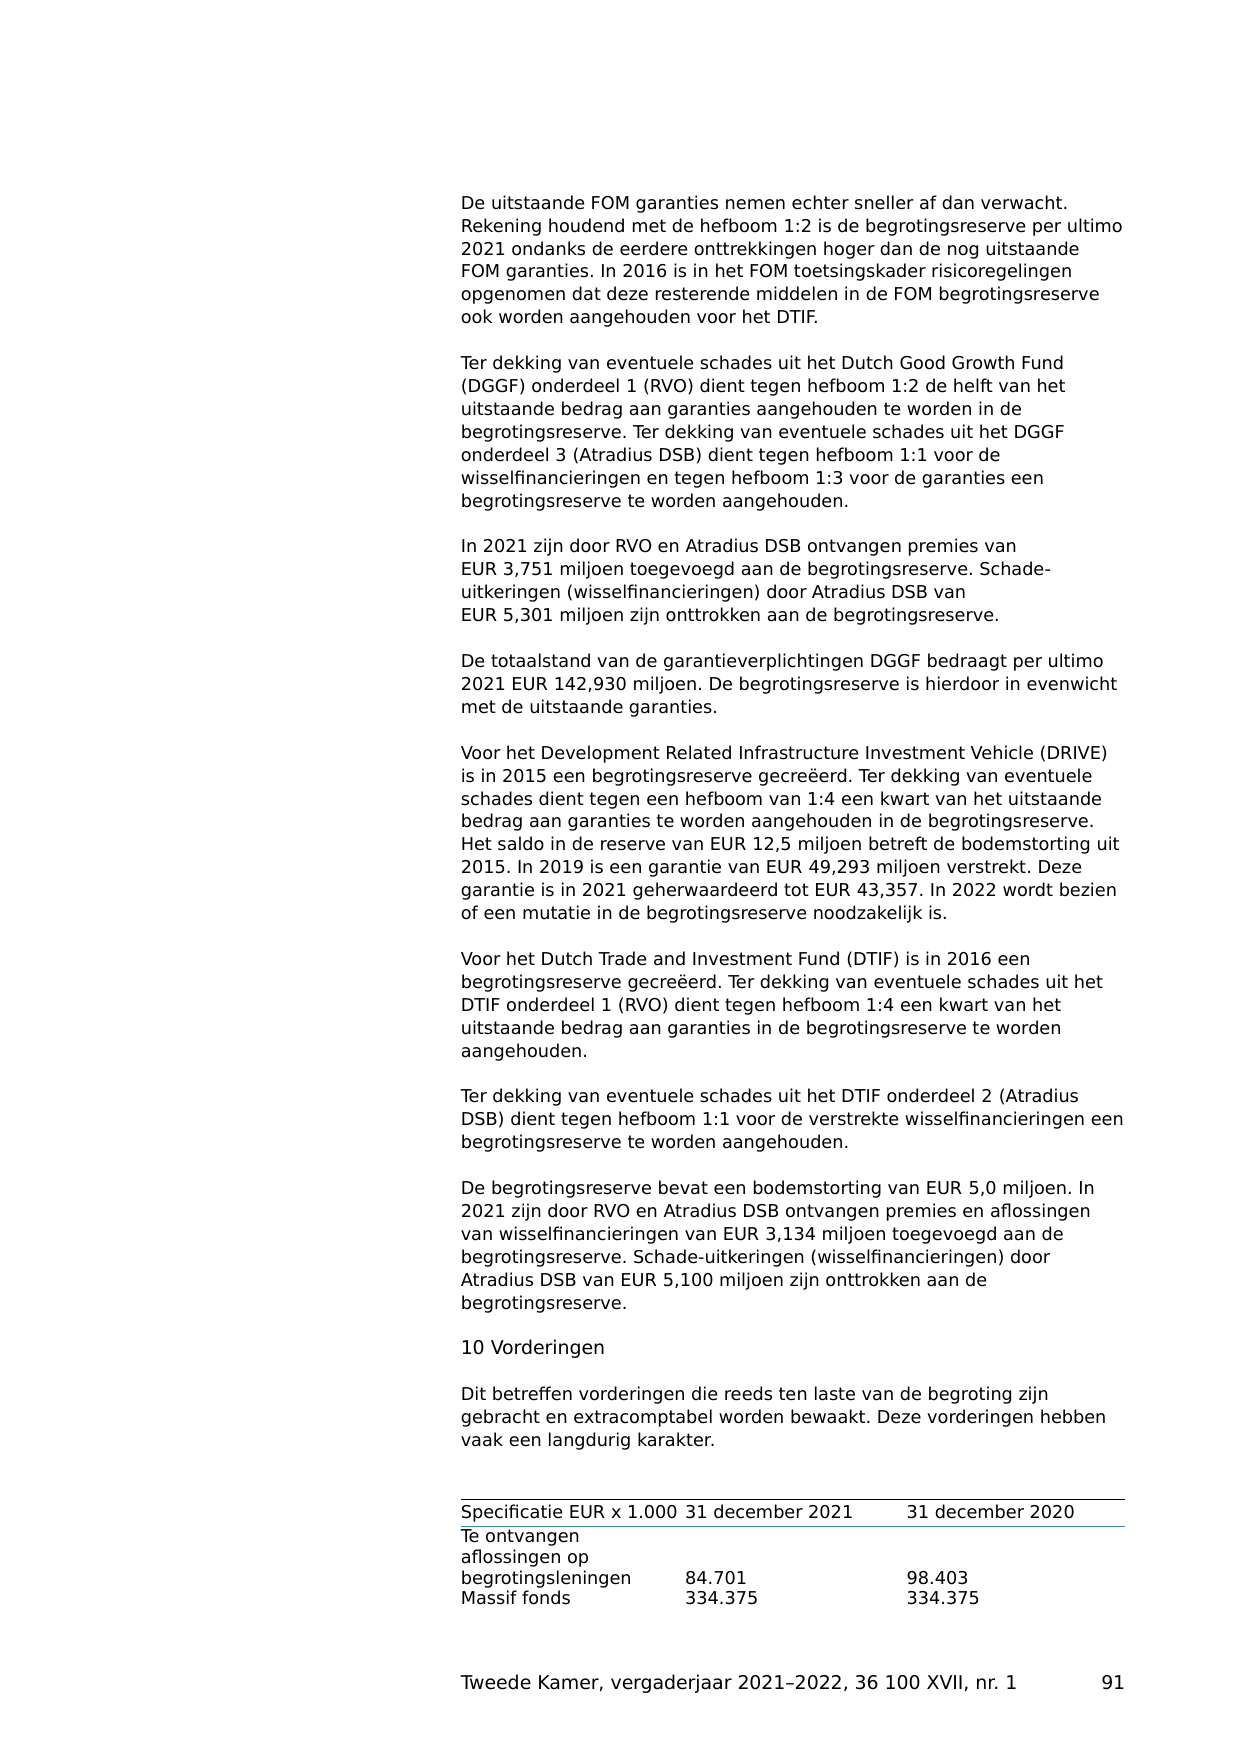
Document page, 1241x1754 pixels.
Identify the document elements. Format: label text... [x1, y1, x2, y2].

table_cell 31 december 2020 [904, 1500, 1125, 1526]
text De uitstaande FOM garanties nemen echter sneller af dan verwacht. Rekening houdend met de hefboom 1:2 is de begrotingsreserve per ultimo 2021 ondanks de eerdere onttrekkingen hoger dan de nog uitstaande FOM garanties. In 2016 is in het FOM toetsingskader risicoregelingen opgenomen dat deze resterende middelen in de FOM begrotingsreserve ook worden aangehouden voor het DTIF. [461, 191, 1125, 328]
table_cell 84.701 [682, 1527, 903, 1588]
table_cell 31 december 2021 [682, 1500, 903, 1526]
table_cell Massif fonds [461, 1588, 682, 1609]
text Voor het Development Related Infrastructure Investment Vehicle (DRIVE) is in 2015 een begrotingsreserve gecreëerd. Ter dekking van eventuele schades dient tegen een hefboom van 1:4 een kwart van het uitstaande bedrag aan garanties te worden aangehouden in de begrotingsreserve. Het saldo in de reserve van EUR 12,5 miljoen betreft de bodemstorting uit 2015. In 2019 is een garantie van EUR 49,293 miljoen verstrekt. Deze garantie is in 2021 geherwaardeerd tot EUR 43,357. In 2022 wordt bezien of een mutatie in de begrotingsreserve noodzakelijk is. [461, 741, 1125, 924]
text Dit betreffen vorderingen die reeds ten laste van de begroting zijn gebracht en extracomptabel worden bewaakt. Deze vorderingen hebben vaak een langdurig karakter. [461, 1382, 1125, 1451]
text In 2021 zijn door RVO en Atradius DSB ontvangen premies van EUR 3,751 miljoen toegevoegd aan de begrotingsreserve. Schade-uitkeringen (wisselfinancieringen) door Atradius DSB van EUR 5,301 miljoen zijn onttrokken aan de begrotingsreserve. [461, 534, 1125, 626]
table_cell 334.375 [904, 1588, 1125, 1609]
text Voor het Dutch Trade and Investment Fund (DTIF) is in 2016 een begrotingsreserve gecreëerd. Ter dekking van eventuele schades uit het DTIF onderdeel 1 (RVO) dient tegen hefboom 1:4 een kwart van het uitstaande bedrag aan garanties in de begrotingsreserve te worden aangehouden. [461, 947, 1125, 1062]
text Ter dekking van eventuele schades uit het DTIF onderdeel 2 (Atradius DSB) dient tegen hefboom 1:1 voor de verstrekte wisselfinancieringen een begrotingsreserve te worden aangehouden. [461, 1084, 1125, 1153]
table_cell 334.375 [682, 1588, 903, 1609]
table_cell Te ontvangen aflossingen op begrotingsleningen [461, 1527, 682, 1588]
text De totaalstand van de garantieverplichtingen DGGF bedraagt per ultimo 2021 EUR 142,930 miljoen. De begrotingsreserve is hierdoor in evenwicht met de uitstaande garanties. [461, 649, 1125, 718]
text Ter dekking van eventuele schades uit het Dutch Good Growth Fund (DGGF) onderdeel 1 (RVO) dient tegen hefboom 1:2 de helft van het uitstaande bedrag aan garanties aangehouden te worden in de begrotingsreserve. Ter dekking van eventuele schades uit het DGGF onderdeel 3 (Atradius DSB) dient tegen hefboom 1:1 voor de wisselfinancieringen en tegen hefboom 1:3 voor de garanties een begrotingsreserve te worden aangehouden. [461, 351, 1125, 512]
table_cell Specificatie EUR x 1.000 [461, 1500, 682, 1526]
table_cell 98.403 [904, 1527, 1125, 1588]
table_header Tabel 20 Vorderingen (debet 2.000.244 x EUR 1.000) [461, 1474, 1125, 1499]
text De begrotingsreserve bevat een bodemstorting van EUR 5,0 miljoen. In 2021 zijn door RVO en Atradius DSB ontvangen premies en aflossingen van wisselfinancieringen van EUR 3,134 miljoen toegevoegd aan de begrotingsreserve. Schade-uitkeringen (wisselfinancieringen) door Atradius DSB van EUR 5,100 miljoen zijn onttrokken aan de begrotingsreserve. [461, 1176, 1125, 1314]
title 10 Vorderingen [461, 1337, 1125, 1358]
